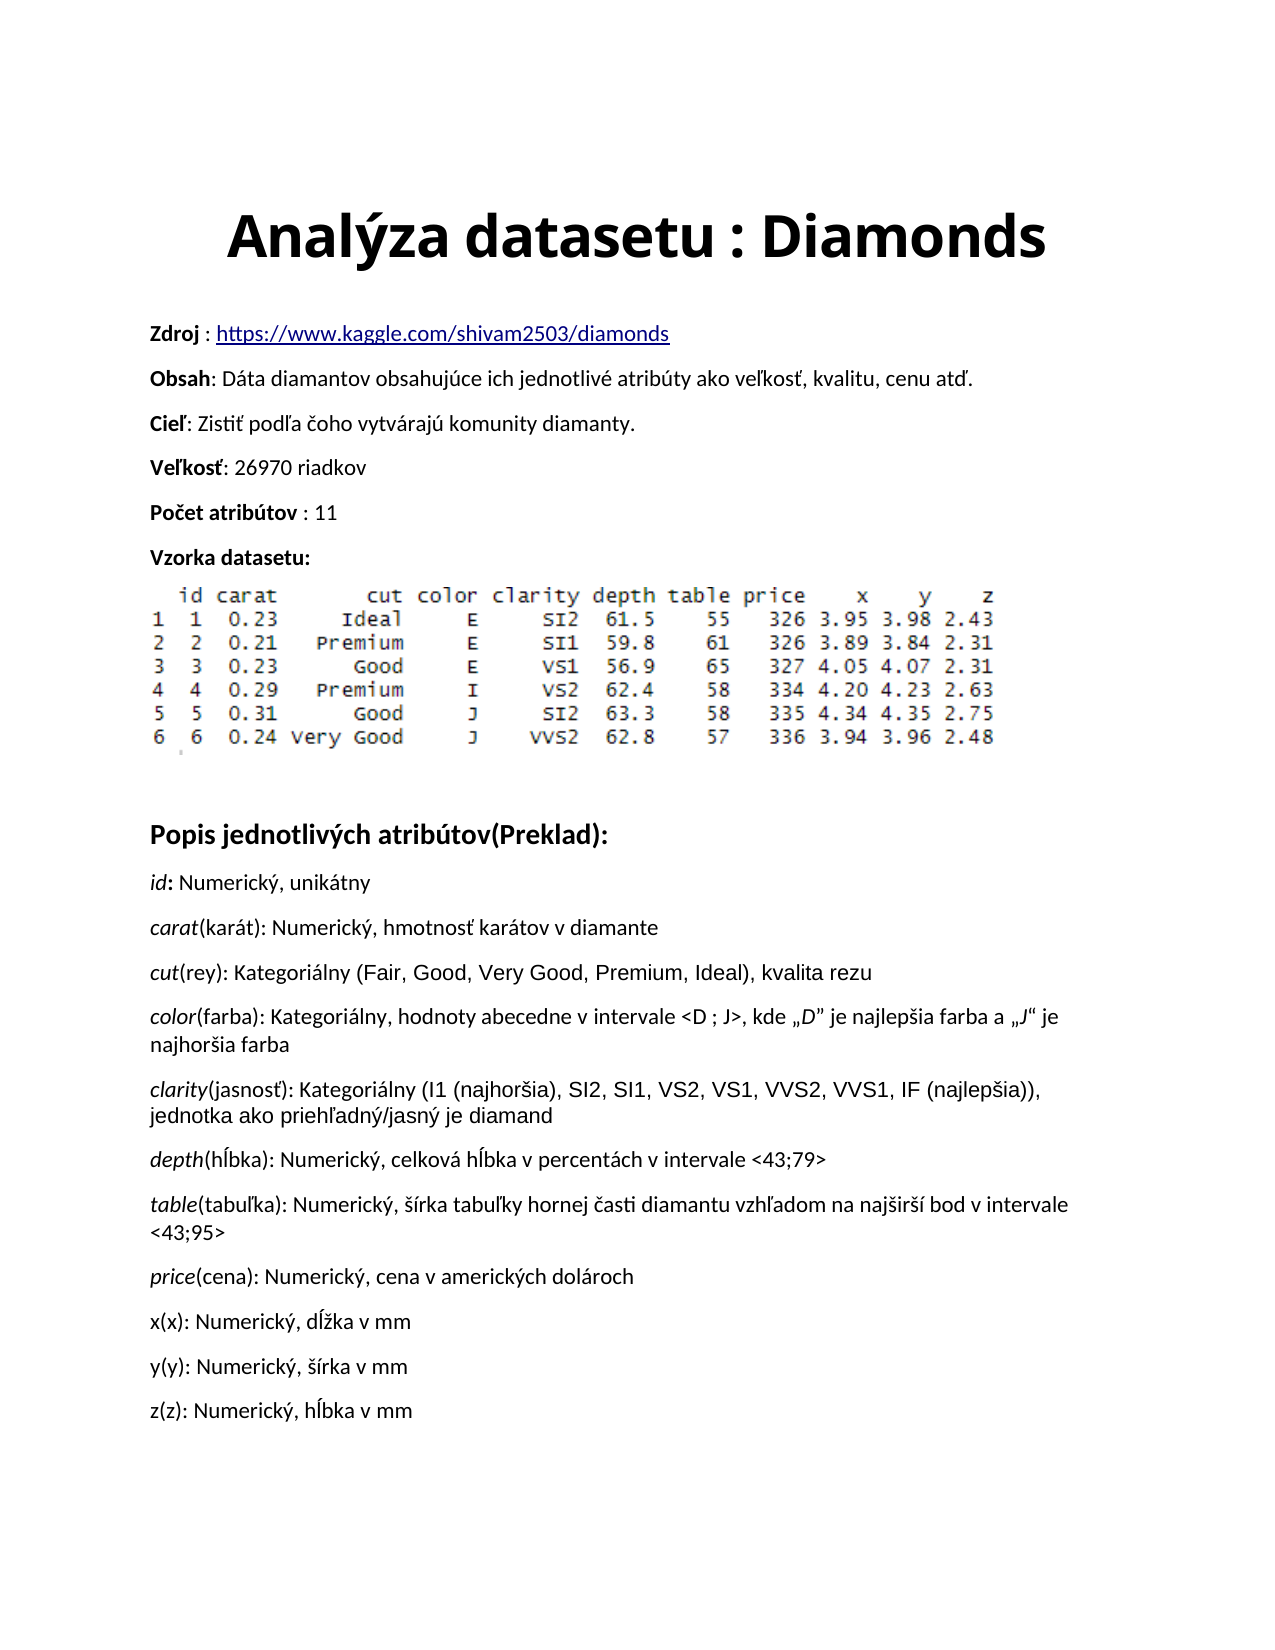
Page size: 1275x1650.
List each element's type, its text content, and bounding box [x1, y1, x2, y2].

text Vzorka datasetu: [150, 543, 1125, 571]
text Obsah: Dáta diamantov obsahujúce ich jednotlivé atribúty ako veľkosť, kvalitu, cenu atď. [150, 364, 1125, 392]
text y(y): Numerický, šírka v mm [150, 1352, 1125, 1380]
text x(x): Numerický, dĺžka v mm [150, 1307, 1125, 1335]
text id: Numerický, unikátny [150, 868, 1125, 896]
text color(farba): Kategoriálny, hodnoty abecedne v intervale <D ; J>, kde „D” je najlepšia farba a „J“ je najhoršia farba [150, 1002, 1125, 1058]
text table(tabuľka): Numerický, šírka tabuľky hornej časti diamantu vzhľadom na najširší bod v intervale <43;95> [150, 1190, 1125, 1246]
text cut(rey): Kategoriálny (Fair, Good, Very Good, Premium, Ideal), kvalita rezu [150, 958, 1125, 986]
text clarity(jasnosť): Kategoriálny (I1 (najhoršia), SI2, SI1, VS2, VS1, VVS2, VVS1, IF (najlepšia)), jednotka ako priehľadný/jasný je diamand [150, 1075, 1125, 1128]
text z(z): Numerický, hĺbka v mm [150, 1396, 1125, 1424]
text depth(hĺbka): Numerický, celková hĺbka v percentách v intervale <43;79> [150, 1145, 1125, 1173]
text Zdroj : https://www.kaggle.com/shivam2503/diamonds [150, 319, 1125, 347]
text Počet atribútov : 11 [150, 498, 1125, 526]
text Popis jednotlivých atribútov(Preklad): [150, 816, 1125, 852]
title Analýza datasetu : Diamonds [150, 195, 1125, 275]
text price(cena): Numerický, cena v amerických dolároch [150, 1262, 1125, 1290]
text Cieľ: Zistiť podľa čoho vytvárajú komunity diamanty. [150, 409, 1125, 437]
text carat(karát): Numerický, hmotnosť karátov v diamante [150, 913, 1125, 941]
text Veľkosť: 26970 riadkov [150, 453, 1125, 481]
